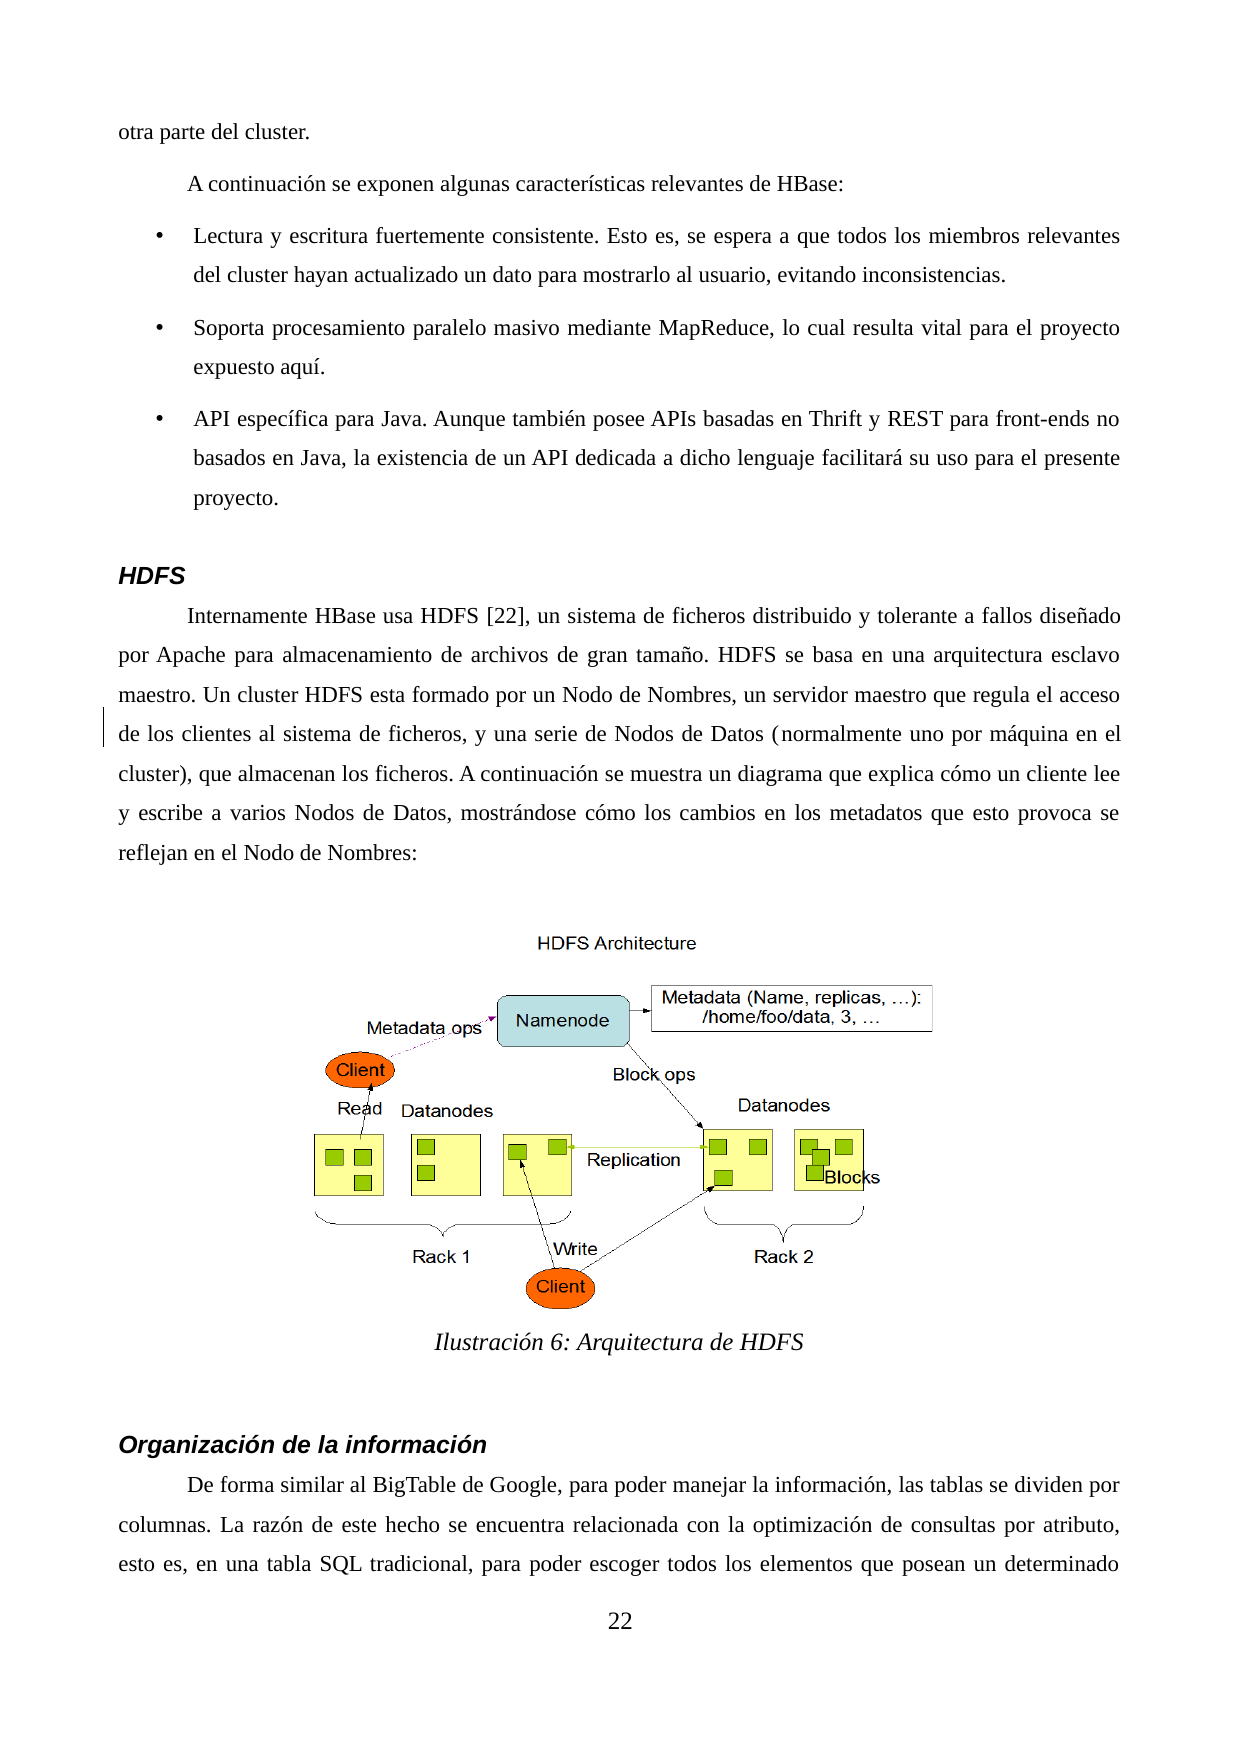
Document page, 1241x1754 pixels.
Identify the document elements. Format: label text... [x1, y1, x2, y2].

text otra parte del cluster. [118, 118, 1122, 144]
text Internamente HBase usa HDFS [22], un sistema de ficheros distribuido y tolerante a fallos diseñado por Apache para almacenamiento de archivos de gran tamaño. HDFS se basa en una arquitectura esclavo maestro. Un cluster HDFS esta formado por un Nodo de Nombres, un servidor maestro que regula el acceso de los clientes al sistema de ficheros, y una serie de Nodos de Datos (normalmente uno por máquina en el cluster), que almacenan los ficheros. A continuación se muestra un diagrama que explica cómo un cliente lee y escribe a varios Nodos de Datos, mostrándose cómo los cambios en los metadatos que esto provoca se reflejan en el Nodo de Nombres: [118, 602, 1122, 865]
list Soporta procesamiento paralelo masivo mediante MapReduce, lo cual resulta vital para el proyecto expuesto aquí. [156, 313, 1122, 379]
text De forma similar al BigTable de Google, para poder manejar la información, las tablas se dividen por columnas. La razón de este hecho se encuentra relacionada con la optimización de consultas por atributo, esto es, en una tabla SQL tradicional, para poder escoger todos los elementos que posean un determinado [118, 1471, 1122, 1576]
text A continuación se exponen algunas características relevantes de HBase: [118, 170, 1122, 196]
subtitle Organización de la información [118, 1430, 1122, 1459]
list API específica para Java. Aunque también posee APIs basadas en Thrift y REST para front-ends no basados en Java, la existencia de un API dedicada a dicho lenguaje facilitará su uso para el presente proyecto. [156, 405, 1122, 510]
text Ilustración 6: Arquitectura de HDFS [308, 1316, 932, 1356]
picture [308, 928, 933, 1316]
list Lectura y escritura fuertemente consistente. Esto es, se espera a que todos los miembros relevantes del cluster hayan actualizado un dato para mostrarlo al usuario, evitando inconsistencias. [156, 222, 1122, 288]
subtitle HDFS [118, 561, 1122, 589]
